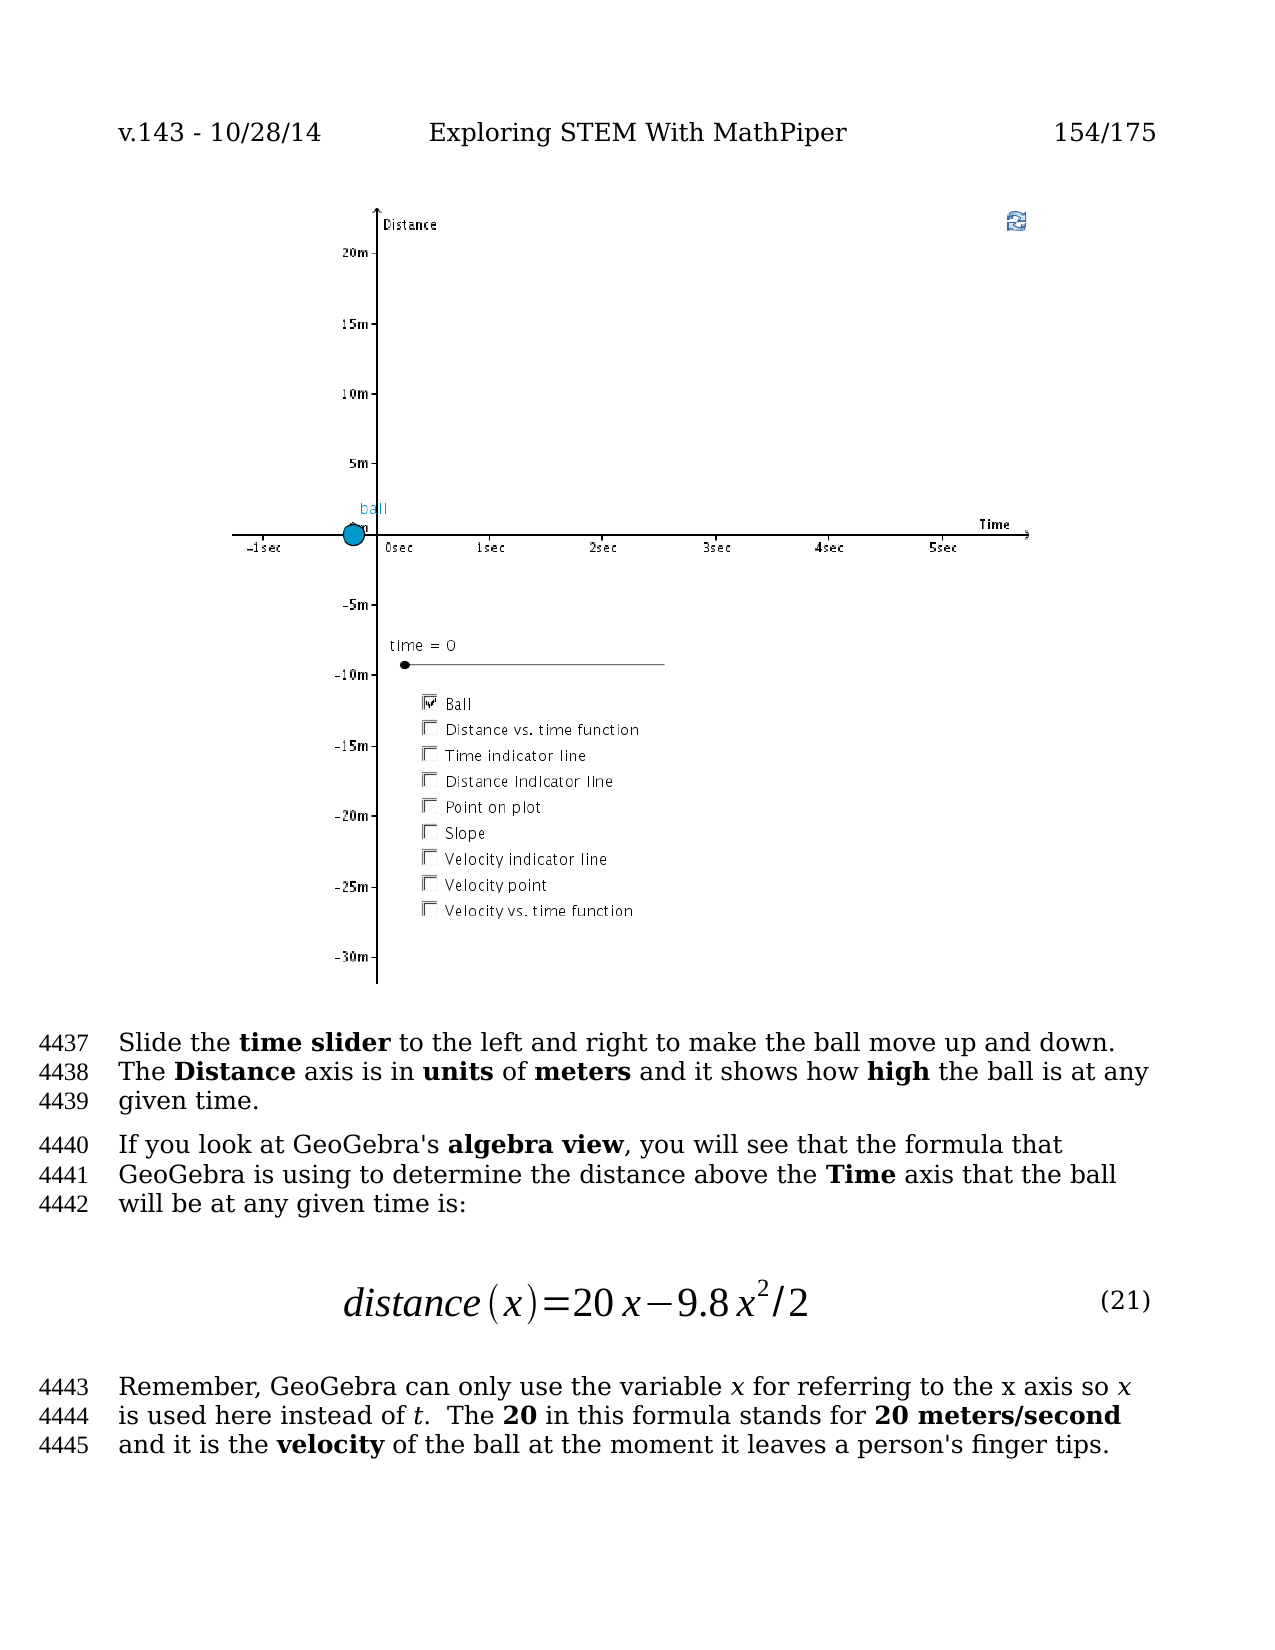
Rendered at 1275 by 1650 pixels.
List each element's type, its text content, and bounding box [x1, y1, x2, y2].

table_header [118, 1269, 1041, 1334]
picture [232, 208, 1029, 984]
text Slide the time slider to the left and right to make the ball move up and down. The Distance axis is in units of meters and it shows how high the ball is at any given time. [118, 1027, 1157, 1115]
table_header (21) [1041, 1269, 1157, 1334]
text Remember, GeoGebra can only use the variable x for referring to the x axis so x is used here instead of t. The 20 in this formula stands for 20 meters/second and it is the velocity of the ball at the moment it leaves a person's finger tips. [118, 1372, 1157, 1460]
text If you look at GeoGebra's algebra view, you will see that the formula that GeoGebra is using to determine the distance above the Time axis that the ball will be at any given time is: [118, 1130, 1157, 1218]
